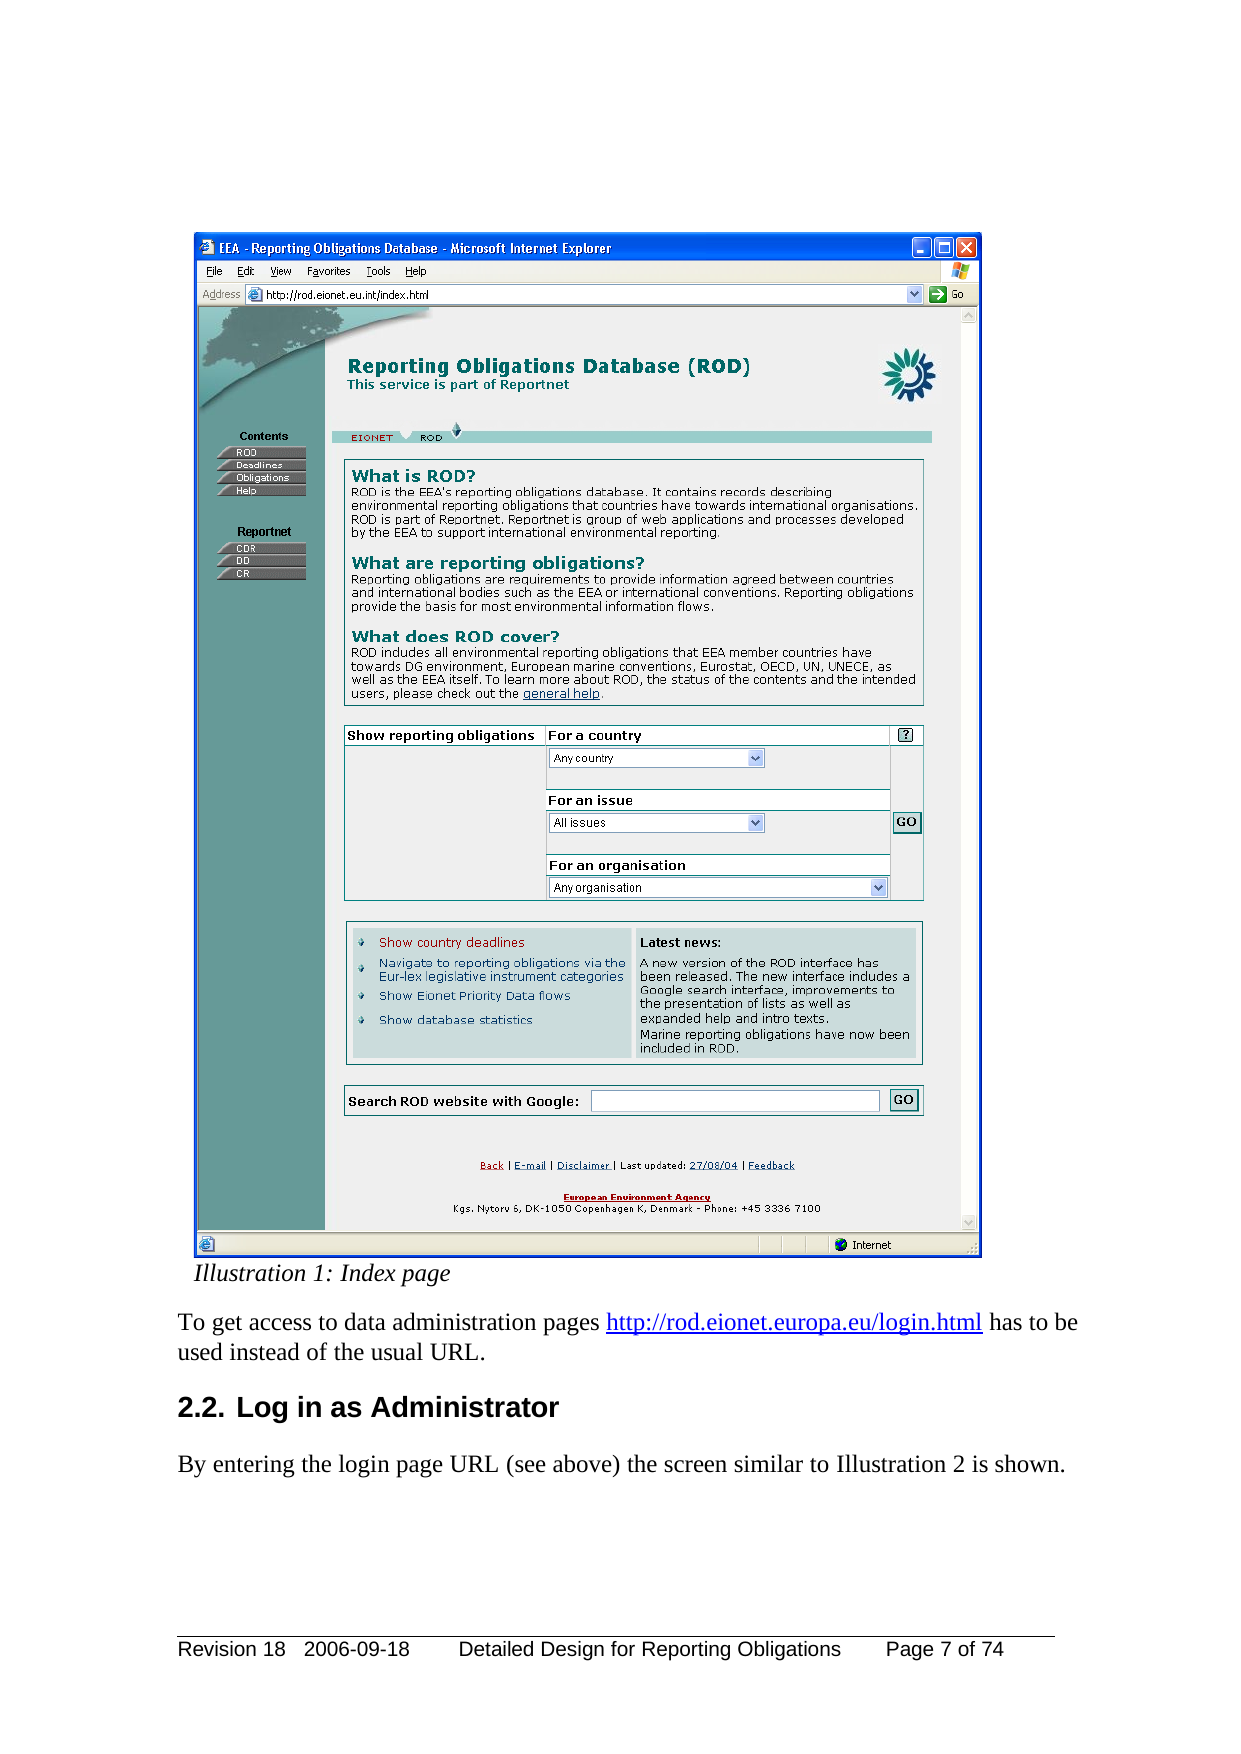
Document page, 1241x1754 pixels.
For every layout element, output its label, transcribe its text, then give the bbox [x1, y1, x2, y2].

text To get access to data administration pages http://rod.eionet.europa.eu/login.html has to be used instead of the usual URL. [177, 1307, 1092, 1365]
subtitle Log in as Administrator [177, 1390, 1092, 1424]
picture [193, 232, 982, 1258]
text Illustration 1: Index page [194, 1258, 982, 1286]
text By entering the login page URL (see above) the screen similar to Illustration 2 is shown. [177, 1448, 1092, 1478]
